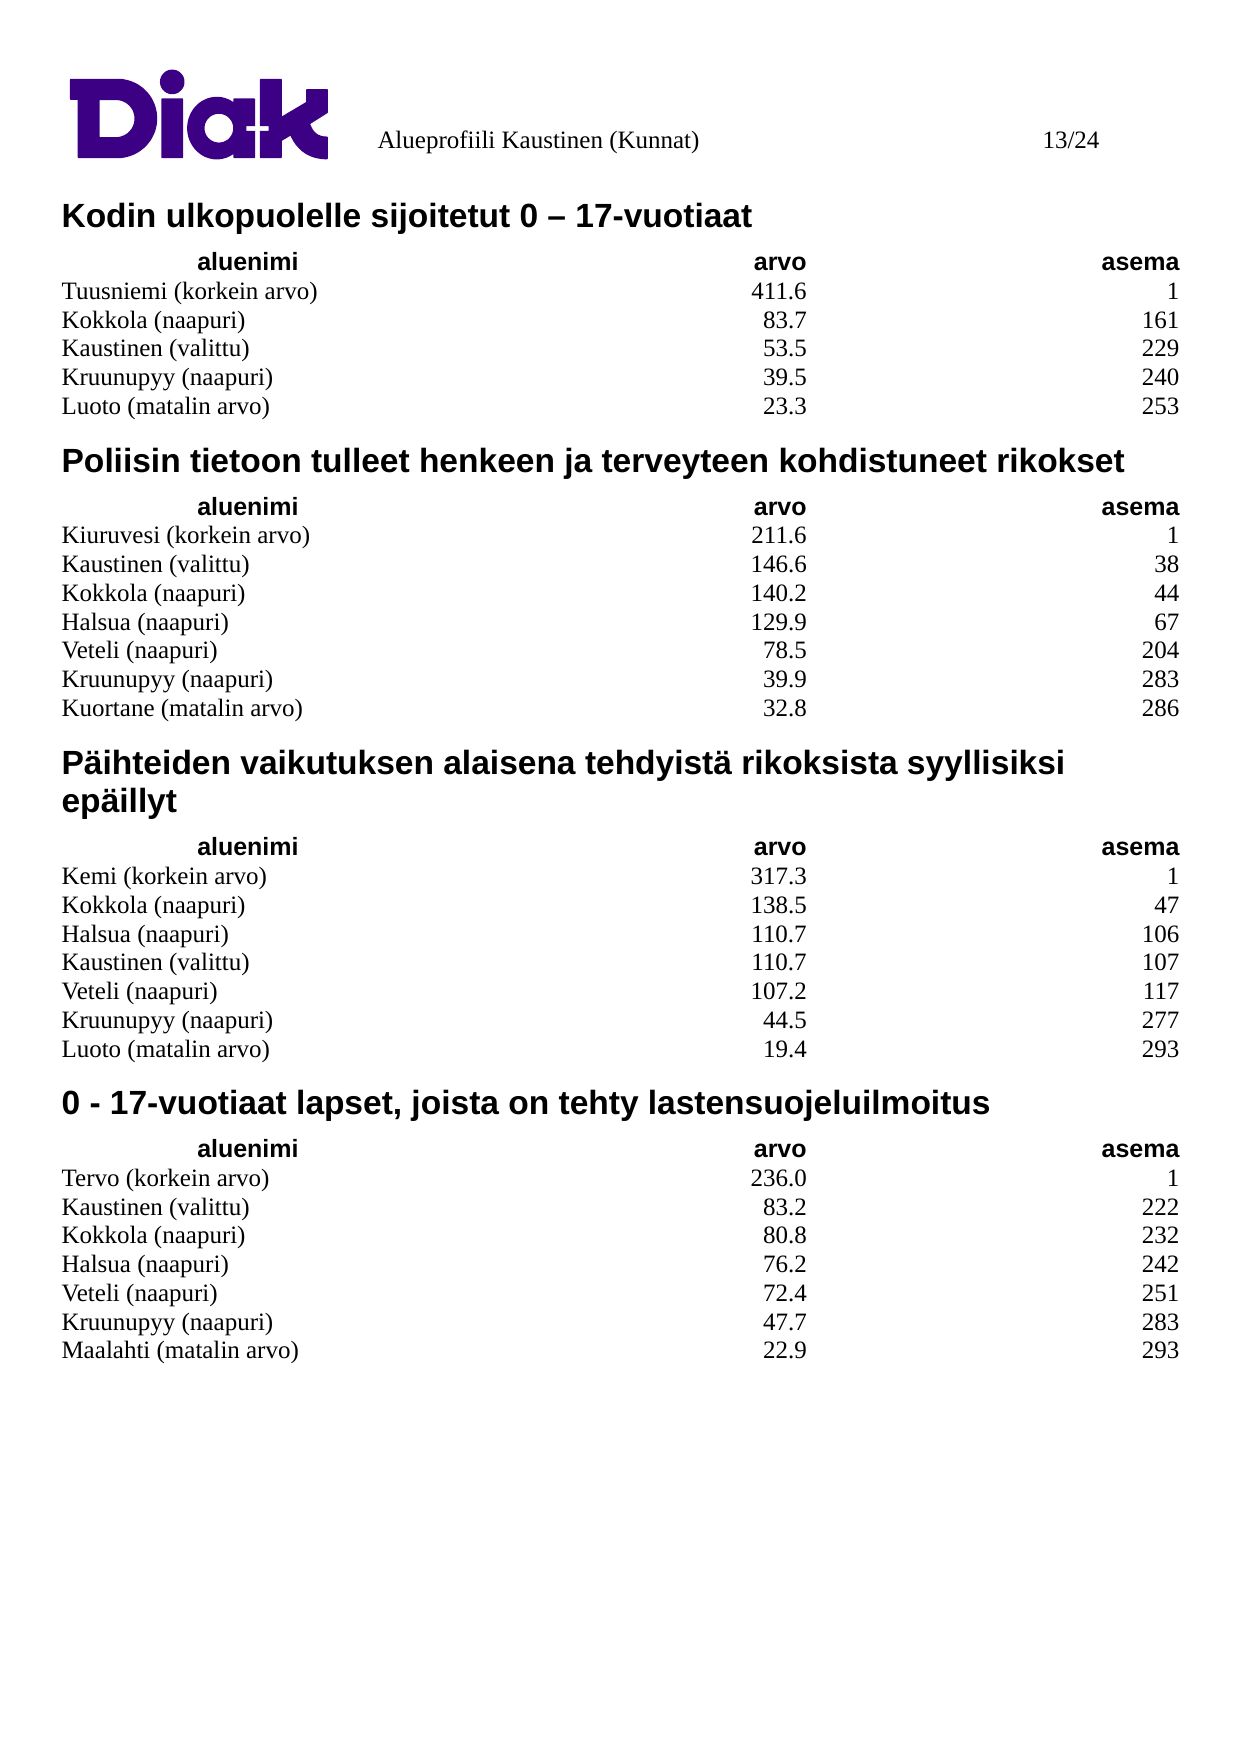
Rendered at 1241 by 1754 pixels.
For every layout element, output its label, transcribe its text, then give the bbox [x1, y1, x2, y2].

table_cell 251 [806, 1278, 1179, 1307]
table_cell 78.5 [434, 636, 806, 664]
table_header aluenimi [61, 492, 434, 521]
table_cell 1 [806, 276, 1179, 305]
table_cell 317.3 [434, 861, 806, 890]
table_header arvo [434, 1134, 806, 1163]
table_cell Kemi (korkein arvo) [61, 861, 434, 890]
subtitle Poliisin tietoon tulleet henkeen ja terveyteen kohdistuneet rikokset [61, 441, 1179, 479]
table_header asema [806, 1134, 1179, 1163]
table_cell 44.5 [434, 1005, 806, 1034]
table_cell 32.8 [434, 693, 806, 722]
table_cell Veteli (naapuri) [61, 976, 434, 1005]
table_cell Veteli (naapuri) [61, 636, 434, 664]
table_cell 38 [806, 549, 1179, 578]
table_cell 204 [806, 636, 1179, 664]
table_cell 1 [806, 521, 1179, 549]
table_header arvo [434, 247, 806, 276]
table_cell 44 [806, 578, 1179, 607]
table_cell Kaustinen (valittu) [61, 549, 434, 578]
table_cell 140.2 [434, 578, 806, 607]
table_cell 411.6 [434, 276, 806, 305]
table_cell 19.4 [434, 1034, 806, 1062]
table_header aluenimi [61, 247, 434, 276]
table_cell Kruunupyy (naapuri) [61, 1307, 434, 1336]
subtitle Kodin ulkopuolelle sijoitetut 0 – 17-vuotiaat [61, 196, 1179, 235]
subtitle Päihteiden vaikutuksen alaisena tehdyistä rikoksista syyllisiksi epäillyt [61, 743, 1179, 820]
table_cell Halsua (naapuri) [61, 1249, 434, 1278]
table_cell 232 [806, 1221, 1179, 1249]
table_cell Veteli (naapuri) [61, 1278, 434, 1307]
table_cell Kokkola (naapuri) [61, 1221, 434, 1249]
table_cell 107 [806, 948, 1179, 976]
table_cell Kiuruvesi (korkein arvo) [61, 521, 434, 549]
table_cell Kuortane (matalin arvo) [61, 693, 434, 722]
table_cell 47 [806, 890, 1179, 919]
subtitle 0 - 17-vuotiaat lapset, joista on tehty lastensuojeluilmoitus [61, 1083, 1179, 1122]
table_cell 107.2 [434, 976, 806, 1005]
table_cell 39.9 [434, 664, 806, 693]
table_cell Luoto (matalin arvo) [61, 1034, 434, 1062]
table_cell 110.7 [434, 919, 806, 947]
table_cell 72.4 [434, 1278, 806, 1307]
table_cell 283 [806, 1307, 1179, 1336]
table_cell 22.9 [434, 1336, 806, 1364]
table_cell 293 [806, 1034, 1179, 1062]
table_cell 222 [806, 1192, 1179, 1221]
table_cell 47.7 [434, 1307, 806, 1336]
table_cell 23.3 [434, 391, 806, 420]
table_cell 283 [806, 664, 1179, 693]
table_cell Kokkola (naapuri) [61, 578, 434, 607]
table_cell 110.7 [434, 948, 806, 976]
table_cell 67 [806, 607, 1179, 636]
table_cell Kaustinen (valittu) [61, 948, 434, 976]
table_header asema [806, 492, 1179, 521]
table_cell 286 [806, 693, 1179, 722]
table_cell 83.7 [434, 305, 806, 333]
table_cell Kaustinen (valittu) [61, 1192, 434, 1221]
table_cell 129.9 [434, 607, 806, 636]
table_header aluenimi [61, 1134, 434, 1163]
table_cell 76.2 [434, 1249, 806, 1278]
table_cell Maalahti (matalin arvo) [61, 1336, 434, 1364]
table_cell 146.6 [434, 549, 806, 578]
table_cell Kokkola (naapuri) [61, 305, 434, 333]
table_cell 253 [806, 391, 1179, 420]
table_cell 138.5 [434, 890, 806, 919]
table_cell Halsua (naapuri) [61, 919, 434, 947]
table_cell 53.5 [434, 334, 806, 362]
table_cell 236.0 [434, 1163, 806, 1192]
table_cell 117 [806, 976, 1179, 1005]
table_cell Kruunupyy (naapuri) [61, 664, 434, 693]
table_cell 229 [806, 334, 1179, 362]
table_cell 83.2 [434, 1192, 806, 1221]
table_cell Halsua (naapuri) [61, 607, 434, 636]
table_cell 39.5 [434, 362, 806, 391]
table_cell Kokkola (naapuri) [61, 890, 434, 919]
table_cell 293 [806, 1336, 1179, 1364]
table_header arvo [434, 833, 806, 861]
table_header asema [806, 833, 1179, 861]
table_cell 277 [806, 1005, 1179, 1034]
table_cell Kaustinen (valittu) [61, 334, 434, 362]
table_header arvo [434, 492, 806, 521]
table_cell Kruunupyy (naapuri) [61, 362, 434, 391]
table_cell Luoto (matalin arvo) [61, 391, 434, 420]
table_cell 211.6 [434, 521, 806, 549]
table_cell 242 [806, 1249, 1179, 1278]
table_header aluenimi [61, 833, 434, 861]
table_cell 1 [806, 861, 1179, 890]
table_cell 80.8 [434, 1221, 806, 1249]
table_cell 161 [806, 305, 1179, 333]
table_cell 106 [806, 919, 1179, 947]
table_cell Tervo (korkein arvo) [61, 1163, 434, 1192]
table_cell 1 [806, 1163, 1179, 1192]
table_cell Kruunupyy (naapuri) [61, 1005, 434, 1034]
table_cell Tuusniemi (korkein arvo) [61, 276, 434, 305]
table_cell 240 [806, 362, 1179, 391]
table_header asema [806, 247, 1179, 276]
